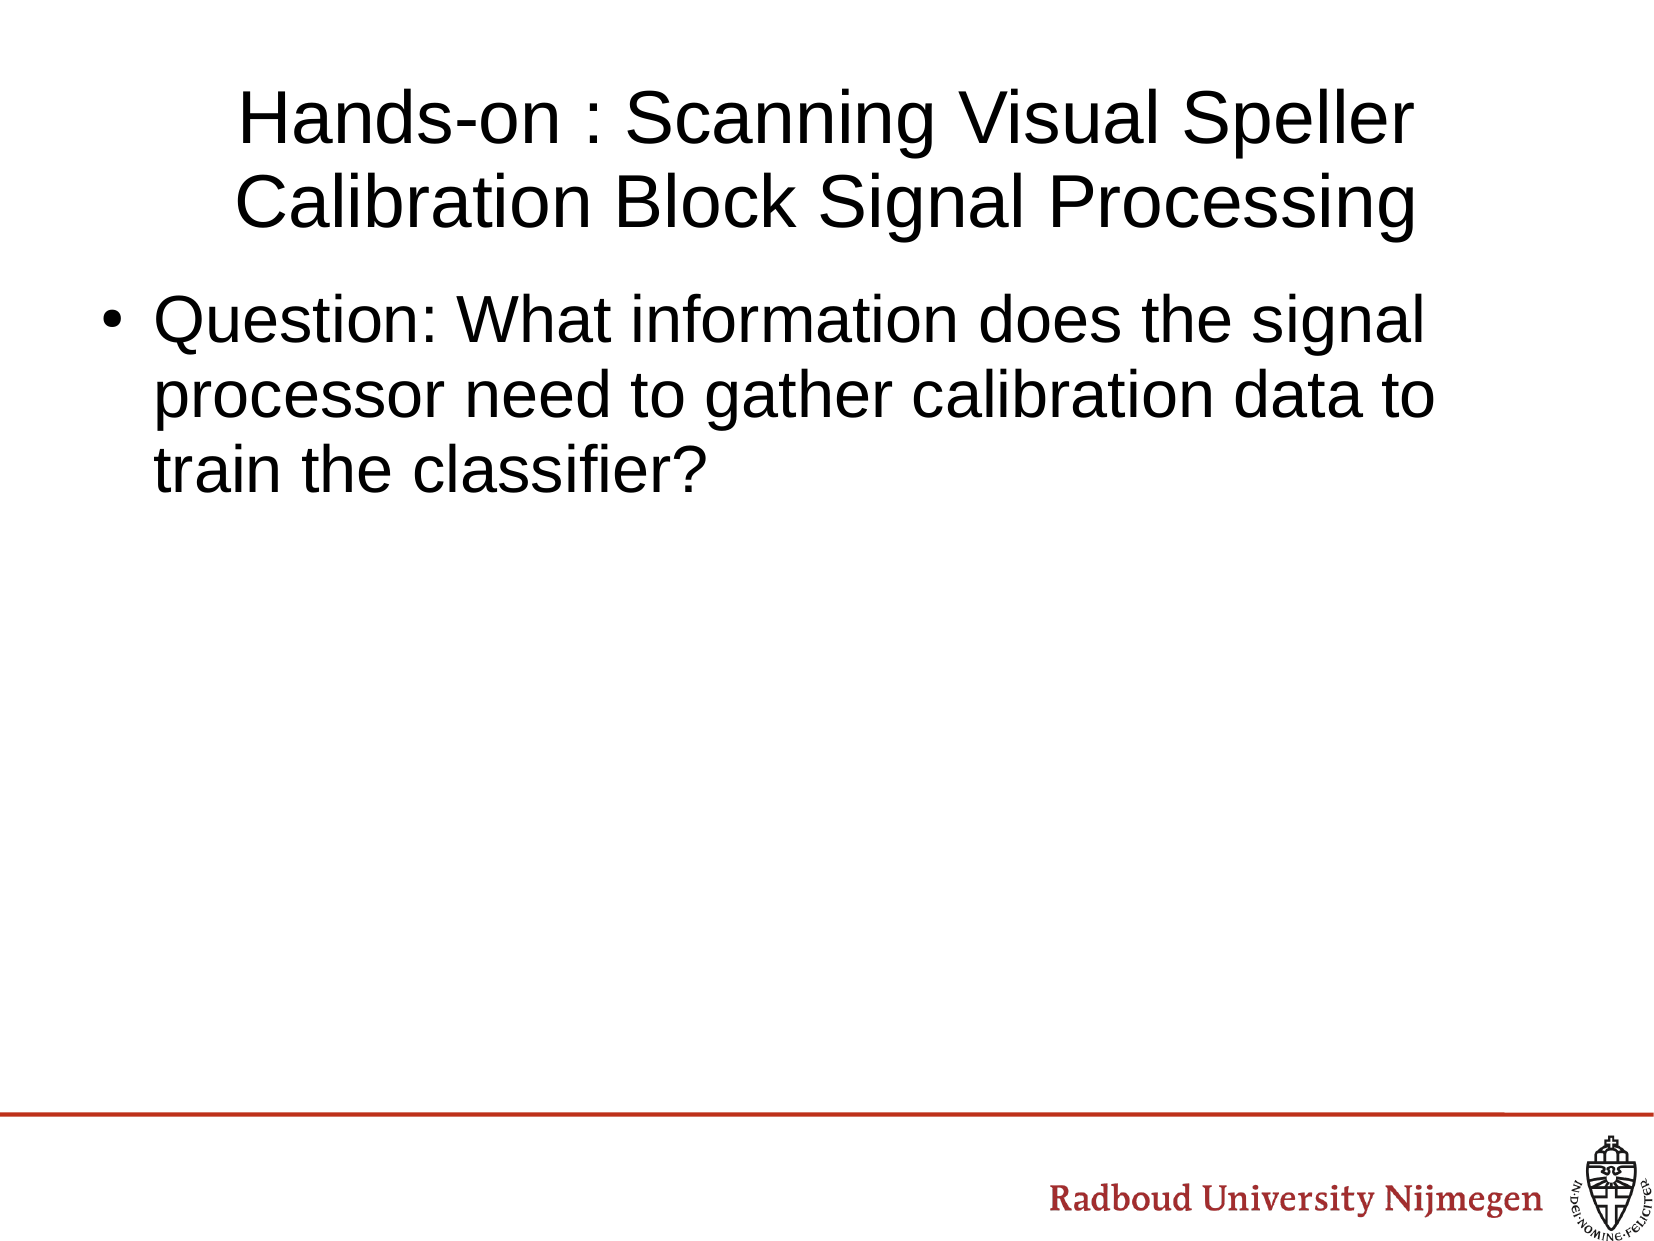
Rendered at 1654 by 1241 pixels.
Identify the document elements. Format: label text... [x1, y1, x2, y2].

title Hands-on : Scanning Visual Speller Calibration Block Signal Processing [82, 75, 1571, 169]
list Question: What information does the signal processor need to gather calibration data to train the classifier? [82, 169, 1571, 1109]
picture [1050, 1134, 1654, 1241]
